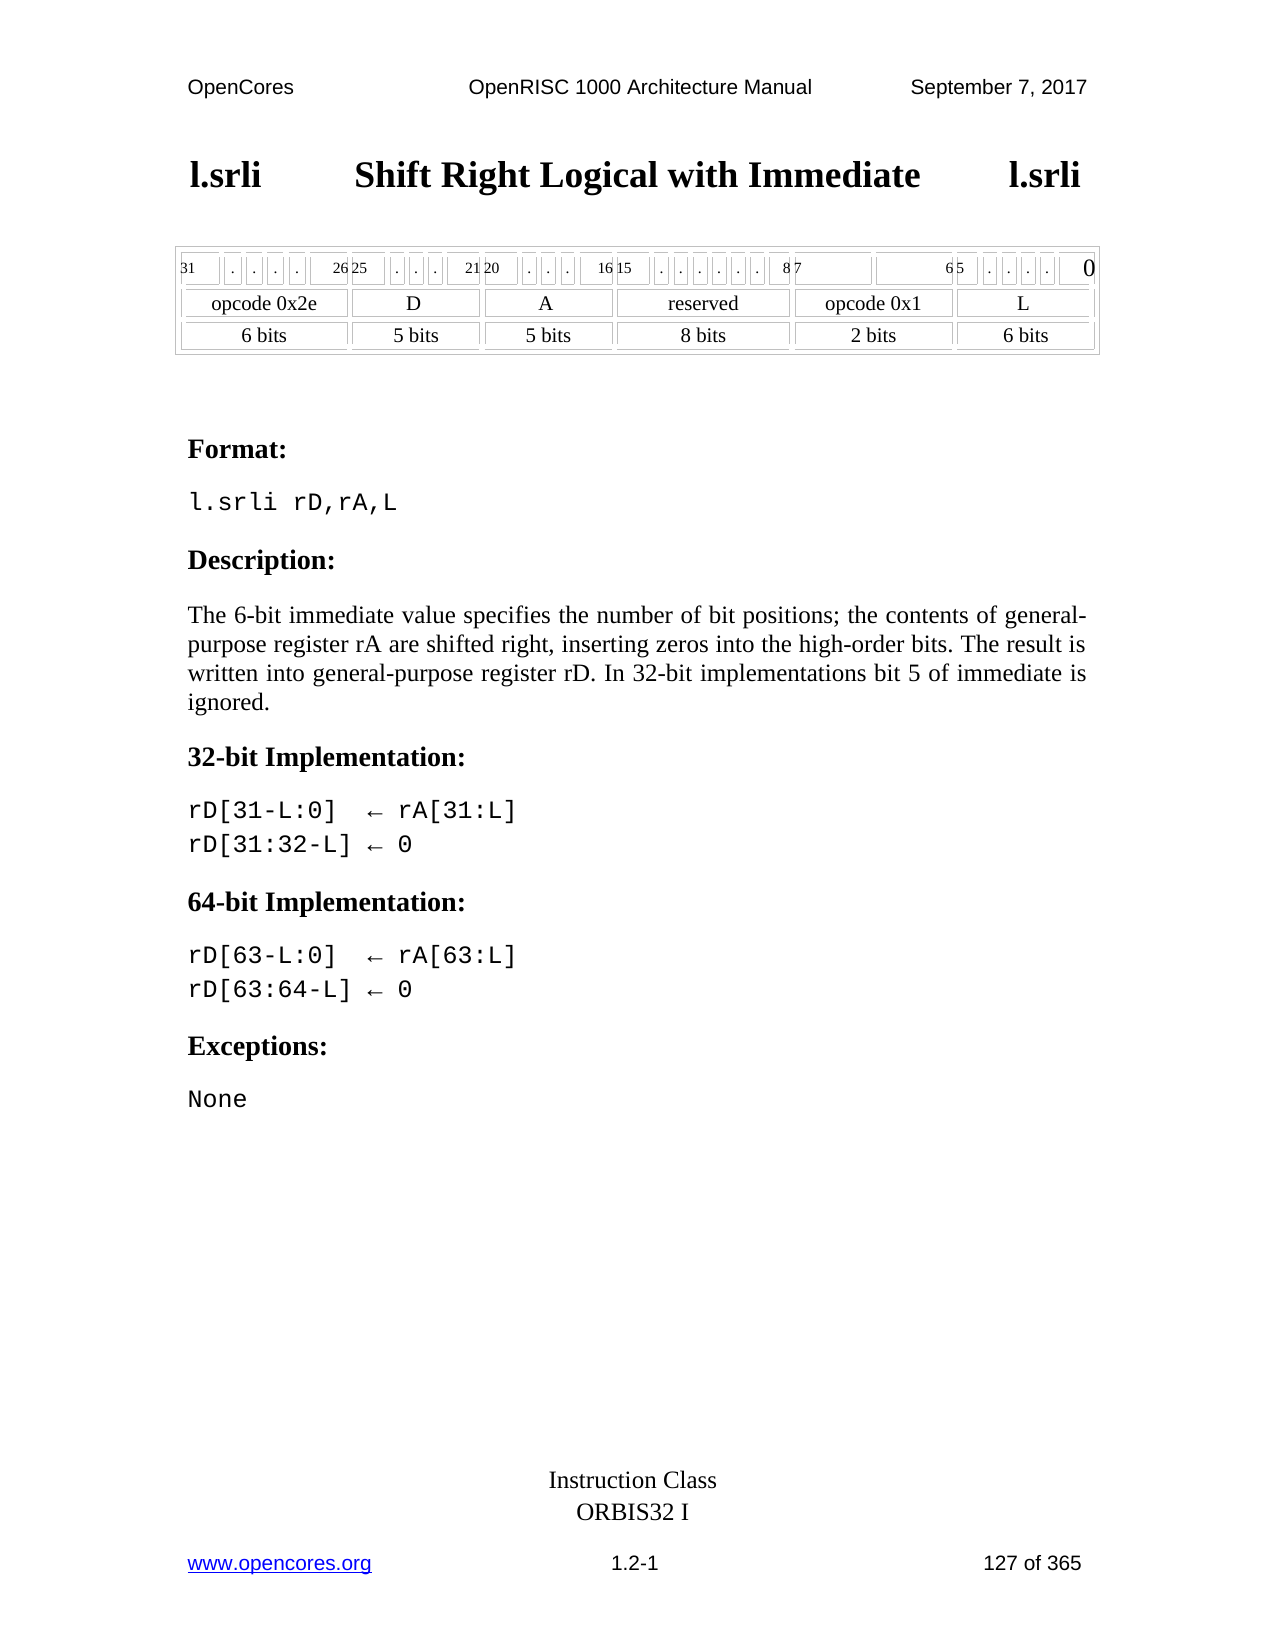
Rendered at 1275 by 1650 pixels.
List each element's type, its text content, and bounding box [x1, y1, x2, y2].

text 64-bit Implementation: [187, 885, 1087, 917]
text rD[63-L:0] ← rA[63:L] rD[63:64-L] ← 0 [187, 942, 1087, 1004]
text The 6-bit immediate value specifies the number of bit positions; the contents of general-purpose register rA are shifted right, inserting zeros into the high-order bits. The result is written into general-purpose register rD. In 32-bit implementations bit 5 of immediate is ignored. [187, 600, 1087, 715]
text rD[31-L:0] ← rA[31:L] rD[31:32-L] ← 0 [187, 798, 1087, 860]
text Description: [187, 543, 1087, 575]
text Exceptions: [187, 1029, 1087, 1062]
text None [187, 1087, 1087, 1115]
text Format: [187, 432, 1087, 464]
text 32-bit Implementation: [187, 740, 1087, 773]
text l.srli rD,rA,L [187, 489, 1087, 518]
